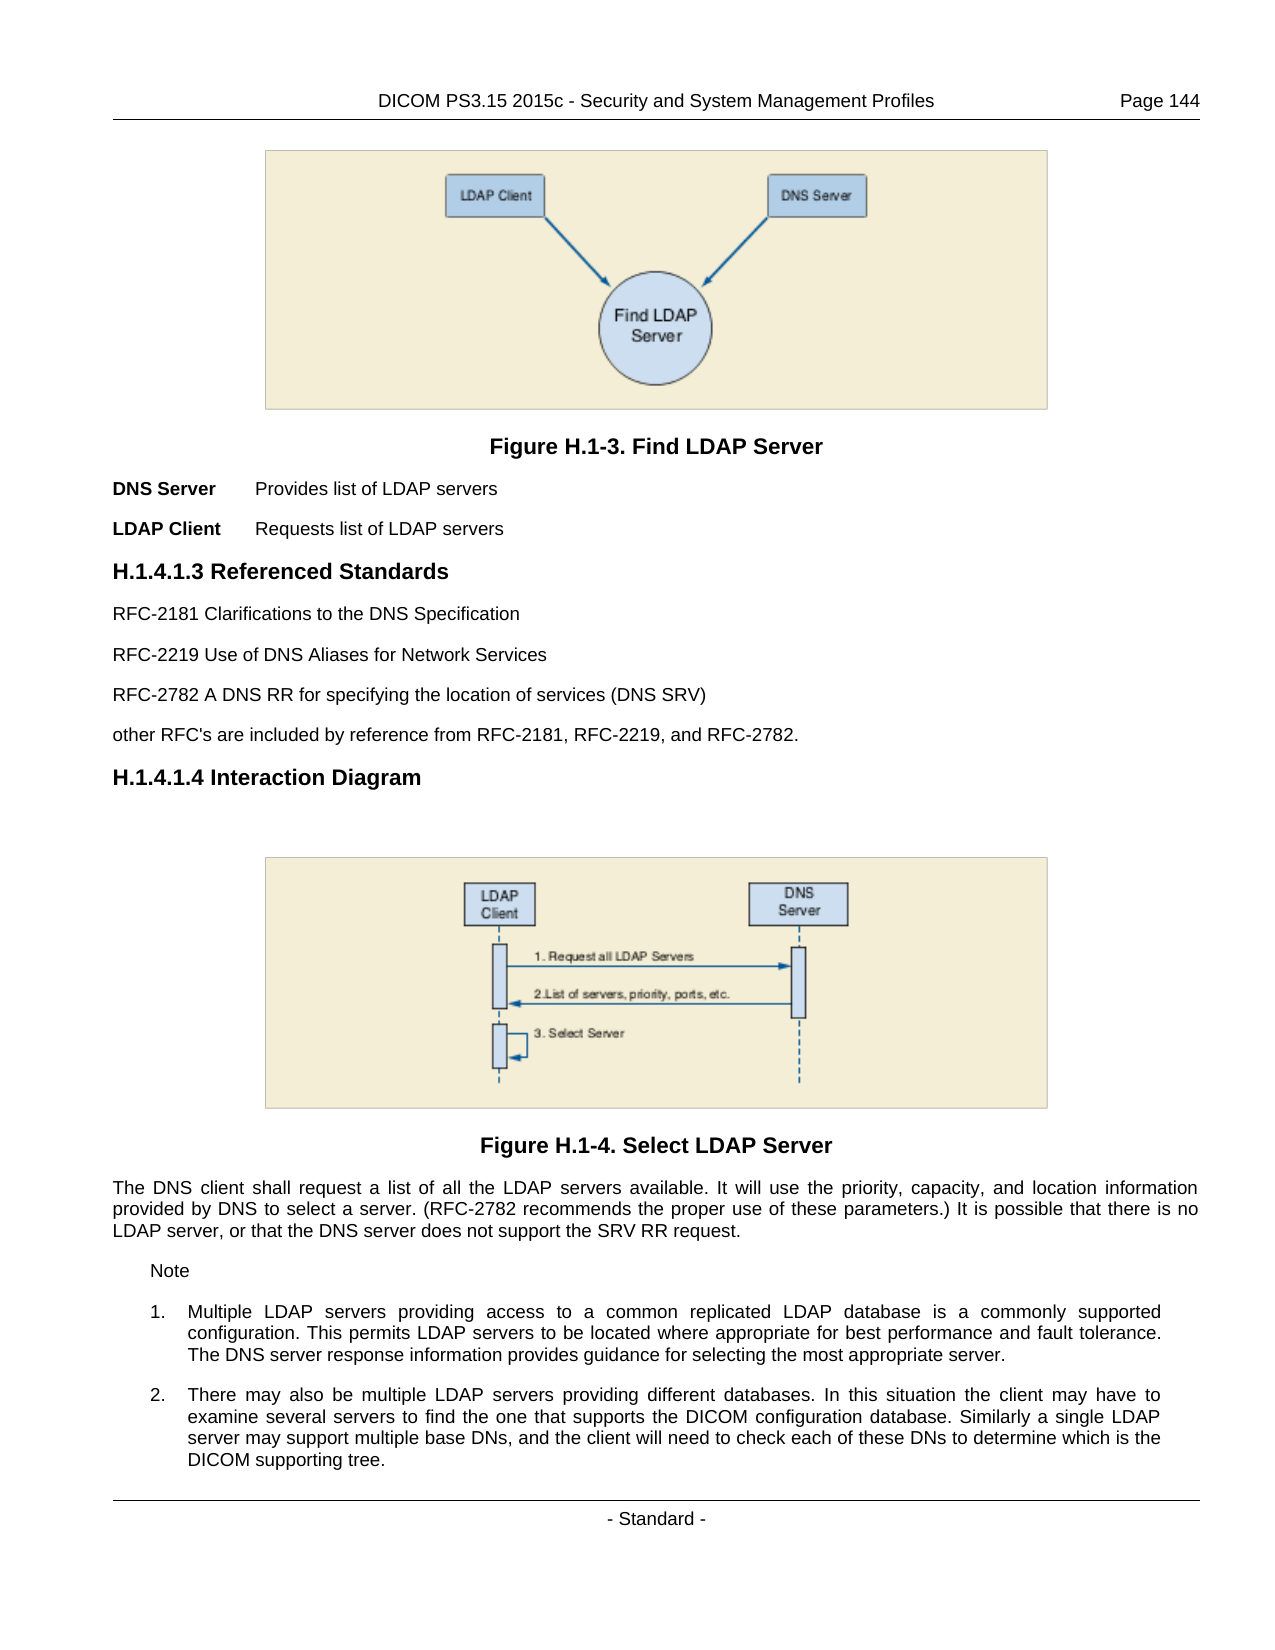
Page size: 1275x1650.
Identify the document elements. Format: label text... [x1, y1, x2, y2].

text Figure H.1-4. Select LDAP Server [112, 1132, 1200, 1158]
text Figure H.1-3. Find LDAP Server [112, 433, 1200, 459]
text Note [150, 1260, 1162, 1282]
picture [264, 150, 1049, 411]
text LDAP Client Requests list of LDAP servers [112, 518, 1200, 540]
list There may also be multiple LDAP servers providing different databases. In this situation the client may have to examine several servers to find the one that supports the DICOM configuration database. Similarly a single LDAP server may support multiple base DNs, and the client will need to check each of these DNs to determine which is the DICOM supporting tree. [150, 1384, 1162, 1470]
text other RFC's are included by reference from RFC-2181, RFC-2219, and RFC-2782. [112, 724, 1200, 746]
text RFC-2219 Use of DNS Aliases for Network Services [112, 643, 1200, 665]
picture [264, 856, 1049, 1110]
text DNS Server Provides list of LDAP servers [112, 478, 1200, 499]
text H.1.4.1.4 Interaction Diagram [112, 764, 1200, 790]
text H.1.4.1.3 Referenced Standards [112, 558, 1200, 584]
list Multiple LDAP servers providing access to a common replicated LDAP database is a commonly supported configuration. This permits LDAP servers to be located where appropriate for best performance and fault tolerance. The DNS server response information provides guidance for selecting the most appropriate server. [150, 1300, 1162, 1365]
text RFC-2181 Clarifications to the DNS Specification [112, 603, 1200, 625]
text RFC-2782 A DNS RR for specifying the location of services (DNS SRV) [112, 684, 1200, 705]
text The DNS client shall request a list of all the LDAP servers available. It will use the priority, capacity, and location information provided by DNS to select a server. (RFC-2782 recommends the proper use of these parameters.) It is possible that there is no LDAP server, or that the DNS server does not support the SRV RR request. [112, 1177, 1200, 1241]
